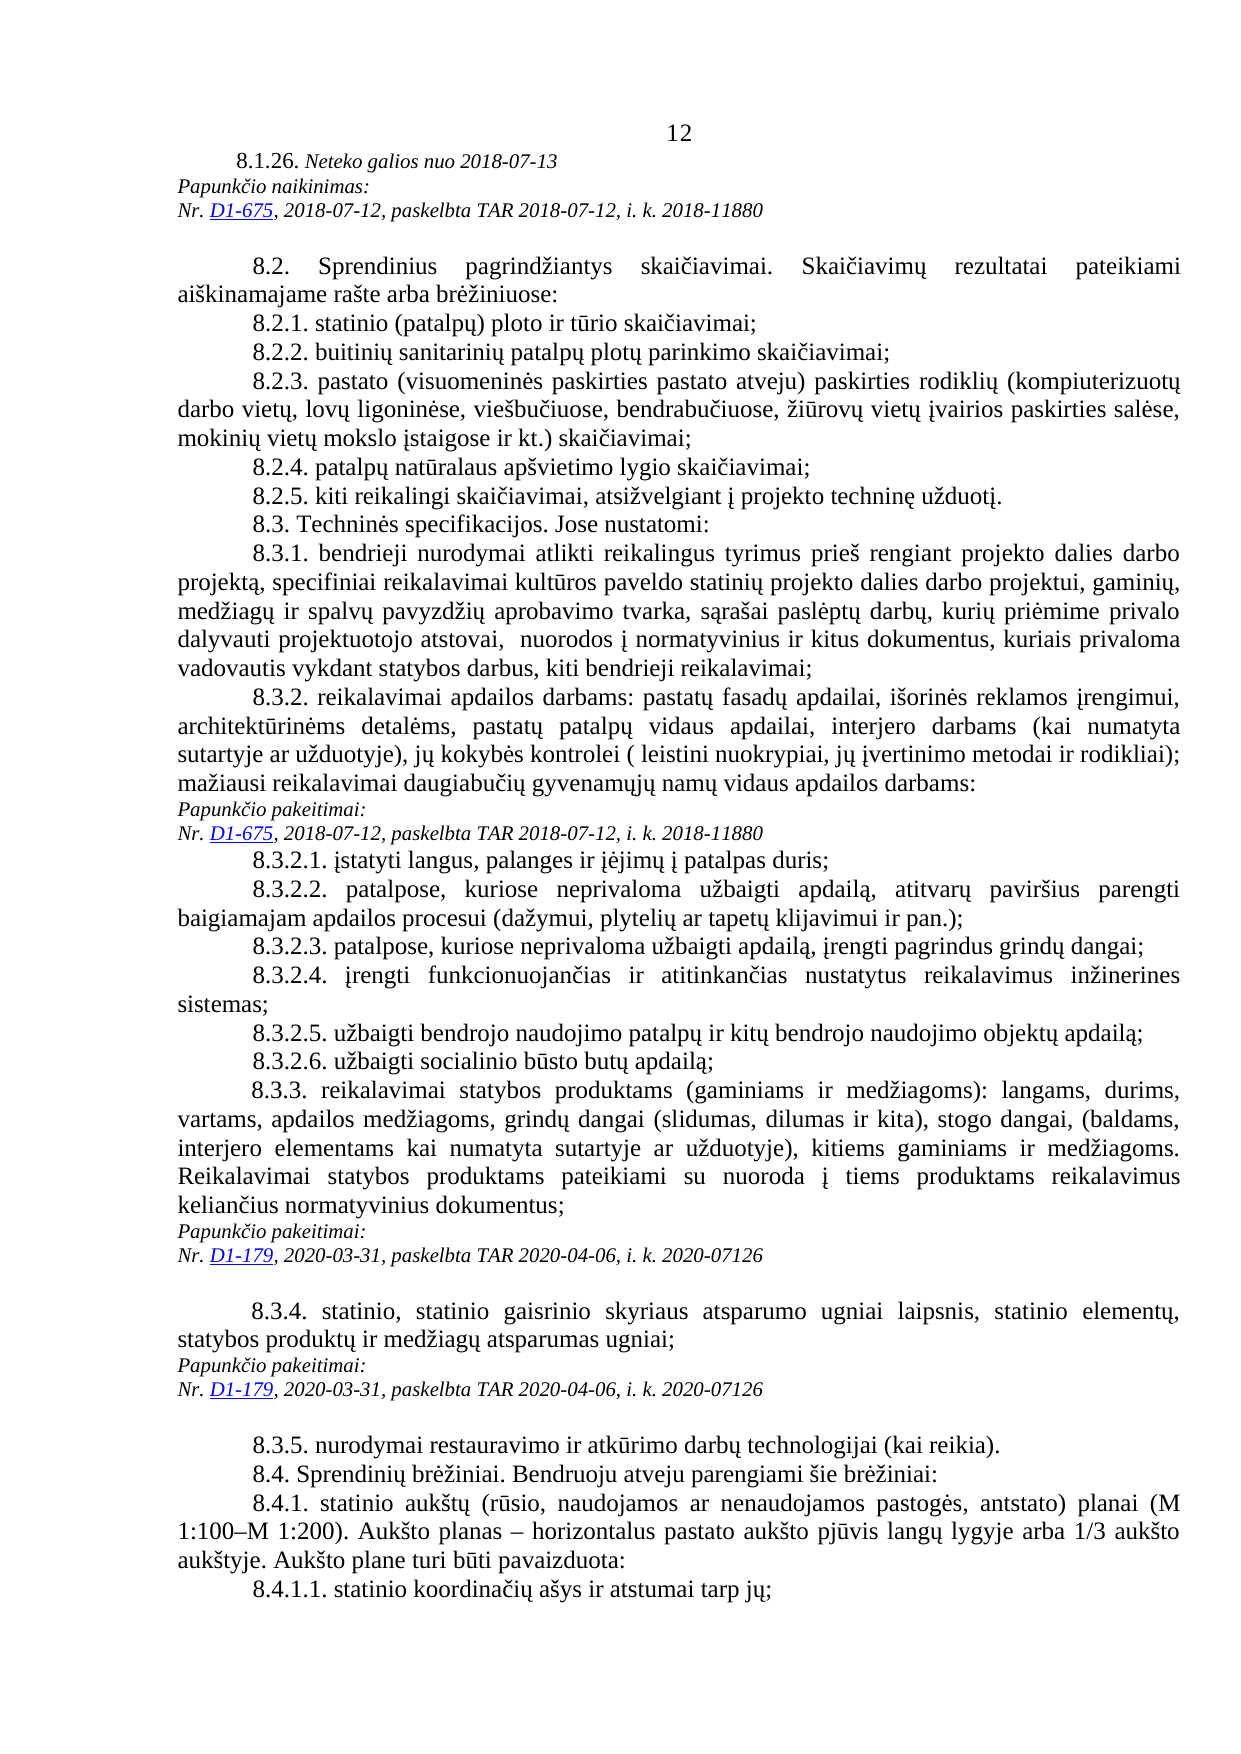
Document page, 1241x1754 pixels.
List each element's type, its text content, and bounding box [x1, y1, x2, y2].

text 8.2. Sprendinius pagrindžiantys skaičiavimai. Skaičiavimų rezultatai pateikiami aiškinamajame rašte arba brėžiniuose: [177, 251, 1181, 308]
text 8.2.4. patalpų natūralaus apšvietimo lygio skaičiavimai; [177, 452, 1181, 481]
text Papunkčio pakeitimai: [177, 797, 1181, 821]
text 8.2.1. statinio (patalpų) ploto ir tūrio skaičiavimai; [177, 308, 1181, 337]
text Nr. D1-675, 2018-07-12, paskelbta TAR 2018-07-12, i. k. 2018-11880 [177, 821, 1181, 845]
text 8.3. Techninės specifikacijos. Jose nustatomi: [177, 509, 1181, 538]
text 8.3.3. reikalavimai statybos produktams (gaminiams ir medžiagoms): langams, durims, vartams, apdailos medžiagoms, grindų dangai (slidumas, dilumas ir kita), stogo dangai, (baldams, interjero elementams kai numatyta sutartyje ar užduotyje), kitiems gaminiams ir medžiagoms. Reikalavimai statybos produktams pateikiami su nuoroda į tiems produktams reikalavimus keliančius normatyvinius dokumentus; [177, 1075, 1181, 1219]
text 8.3.2.6. užbaigti socialinio būsto butų apdailą; [177, 1046, 1181, 1075]
text 8.2.5. kiti reikalingi skaičiavimai, atsižvelgiant į projekto techninę užduotį. [177, 481, 1181, 509]
text 8.3.2. reikalavimai apdailos darbams: pastatų fasadų apdailai, išorinės reklamos įrengimui, architektūrinėms detalėms, pastatų patalpų vidaus apdailai, interjero darbams (kai numatyta sutartyje ar užduotyje), jų kokybės kontrolei ( leistini nuokrypiai, jų įvertinimo metodai ir rodikliai); mažiausi reikalavimai daugiabučių gyvenamųjų namų vidaus apdailos darbams: [177, 682, 1181, 797]
text Nr. D1-675, 2018-07-12, paskelbta TAR 2018-07-12, i. k. 2018-11880 [177, 198, 1181, 222]
text 8.3.4. statinio, statinio gaisrinio skyriaus atsparumo ugniai laipsnis, statinio elementų, statybos produktų ir medžiagų atsparumas ugniai; [177, 1296, 1181, 1353]
text 8.4.1. statinio aukštų (rūsio, naudojamos ar nenaudojamos pastogės, antstato) planai (M 1:100–M 1:200). Aukšto planas – horizontalus pastato aukšto pjūvis langų lygyje arba 1/3 aukšto aukštyje. Aukšto plane turi būti pavaizduota: [177, 1488, 1181, 1574]
text 8.2.2. buitinių sanitarinių patalpų plotų parinkimo skaičiavimai; [177, 337, 1181, 366]
text 8.3.2.2. patalpose, kuriose neprivaloma užbaigti apdailą, atitvarų paviršius parengti baigiamajam apdailos procesui (dažymui, plytelių ar tapetų klijavimui ir pan.); [177, 874, 1181, 931]
text 8.3.2.4. įrengti funkcionuojančias ir atitinkančias nustatytus reikalavimus inžinerines sistemas; [177, 960, 1181, 1018]
text Papunkčio naikinimas: [177, 174, 1181, 198]
text 8.3.2.1. įstatyti langus, palanges ir įėjimų į patalpas duris; [177, 845, 1181, 874]
text 8.3.1. bendrieji nurodymai atlikti reikalingus tyrimus prieš rengiant projekto dalies darbo projektą, specifiniai reikalavimai kultūros paveldo statinių projekto dalies darbo projektui, gaminių, medžiagų ir spalvų pavyzdžių aprobavimo tvarka, sąrašai paslėptų darbų, kurių priėmime privalo dalyvauti projektuotojo atstovai, nuorodos į normatyvinius ir kitus dokumentus, kuriais privaloma vadovautis vykdant statybos darbus, kiti bendrieji reikalavimai; [177, 538, 1181, 682]
text Nr. D1-179, 2020-03-31, paskelbta TAR 2020-04-06, i. k. 2020-07126 [177, 1377, 1181, 1401]
text Papunkčio pakeitimai: [177, 1353, 1181, 1377]
text Papunkčio pakeitimai: [177, 1219, 1181, 1243]
text 8.3.2.5. užbaigti bendrojo naudojimo patalpų ir kitų bendrojo naudojimo objektų apdailą; [177, 1018, 1181, 1046]
text 8.4. Sprendinių brėžiniai. Bendruoju atveju parengiami šie brėžiniai: [177, 1459, 1181, 1488]
text 8.2.3. pastato (visuomeninės paskirties pastato atveju) paskirties rodiklių (kompiuterizuotų darbo vietų, lovų ligoninėse, viešbučiuose, bendrabučiuose, žiūrovų vietų įvairios paskirties salėse, mokinių vietų mokslo įstaigose ir kt.) skaičiavimai; [177, 366, 1181, 452]
text 8.3.2.3. patalpose, kuriose neprivaloma užbaigti apdailą, įrengti pagrindus grindų dangai; [177, 931, 1181, 960]
text 8.3.5. nurodymai restauravimo ir atkūrimo darbų technologijai (kai reikia). [177, 1430, 1181, 1459]
text 8.1.26. Neteko galios nuo 2018-07-13 [177, 148, 1181, 174]
text Nr. D1-179, 2020-03-31, paskelbta TAR 2020-04-06, i. k. 2020-07126 [177, 1243, 1181, 1267]
text 8.4.1.1. statinio koordinačių ašys ir atstumai tarp jų; [177, 1574, 1181, 1603]
